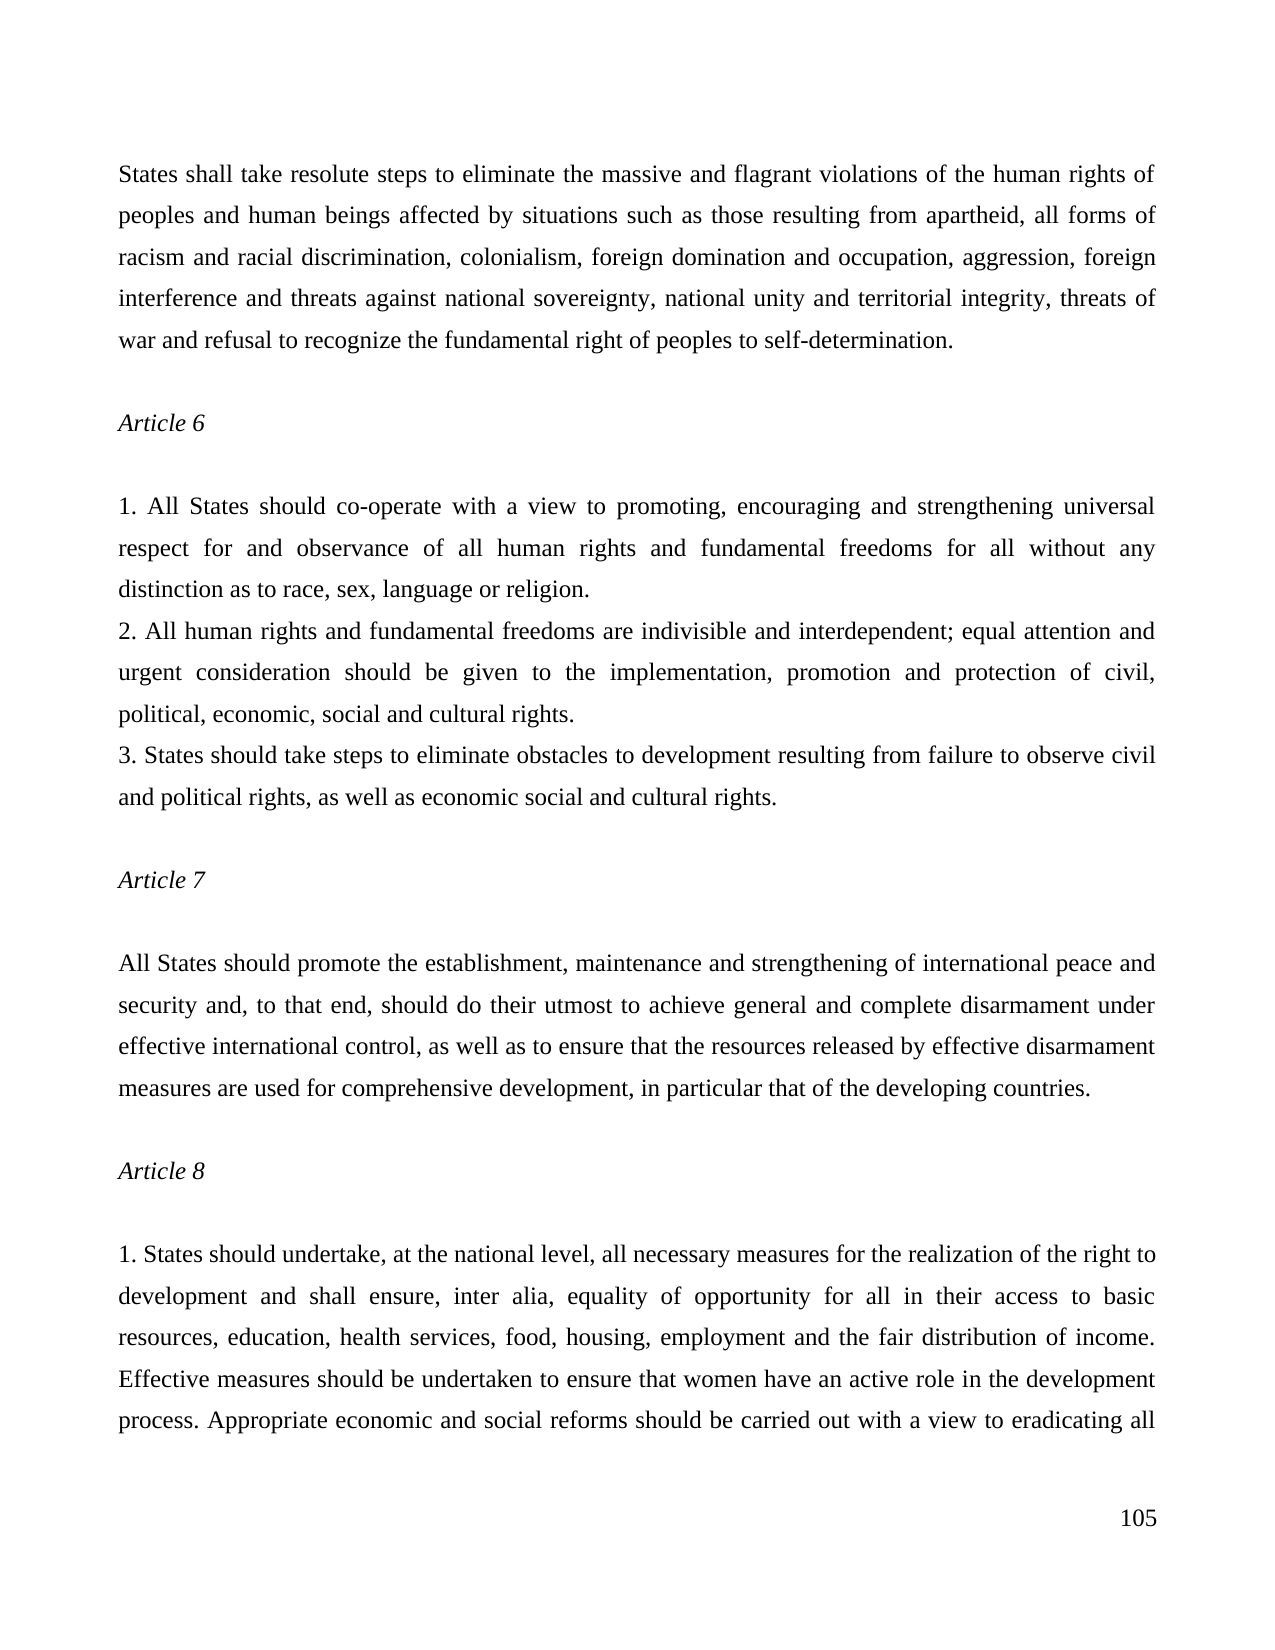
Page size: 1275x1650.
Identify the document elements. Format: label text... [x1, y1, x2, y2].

text 1. States should undertake, at the national level, all necessary measures for the realization of the right to development and shall ensure, inter alia, equality of opportunity for all in their access to basic resources, education, health services, food, housing, employment and the fair distribution of income. Effective measures should be undertaken to ensure that women have an active role in the development process. Appropriate economic and social reforms should be carried out with a view to eradicating all [118, 1240, 1157, 1434]
text 1. All States should co-operate with a view to promoting, encouraging and strengthening universal respect for and observance of all human rights and fundamental freedoms for all without any distinction as to race, sex, language or religion. [118, 492, 1157, 603]
text Article 6 [118, 409, 1157, 437]
text All States should promote the establishment, maintenance and strengthening of international peace and security and, to that end, should do their utmost to achieve general and complete disarmament under effective international control, as well as to ensure that the resources released by effective disarmament measures are used for comprehensive development, in particular that of the developing countries. [118, 949, 1157, 1102]
text Article 7 [118, 866, 1157, 894]
text States shall take resolute steps to eliminate the massive and flagrant violations of the human rights of peoples and human beings affected by situations such as those resulting from apartheid, all forms of racism and racial discrimination, colonialism, foreign domination and occupation, aggression, foreign interference and threats against national sovereignty, national unity and territorial integrity, threats of war and refusal to recognize the fundamental right of peoples to self-determination. [118, 160, 1157, 354]
text 2. All human rights and fundamental freedoms are indivisible and interdependent; equal attention and urgent consideration should be given to the implementation, promotion and protection of civil, political, economic, social and cultural rights. [118, 617, 1157, 728]
text 3. States should take steps to eliminate obstacles to development resulting from failure to observe civil and political rights, as well as economic social and cultural rights. [118, 742, 1157, 811]
text Article 8 [118, 1157, 1157, 1185]
